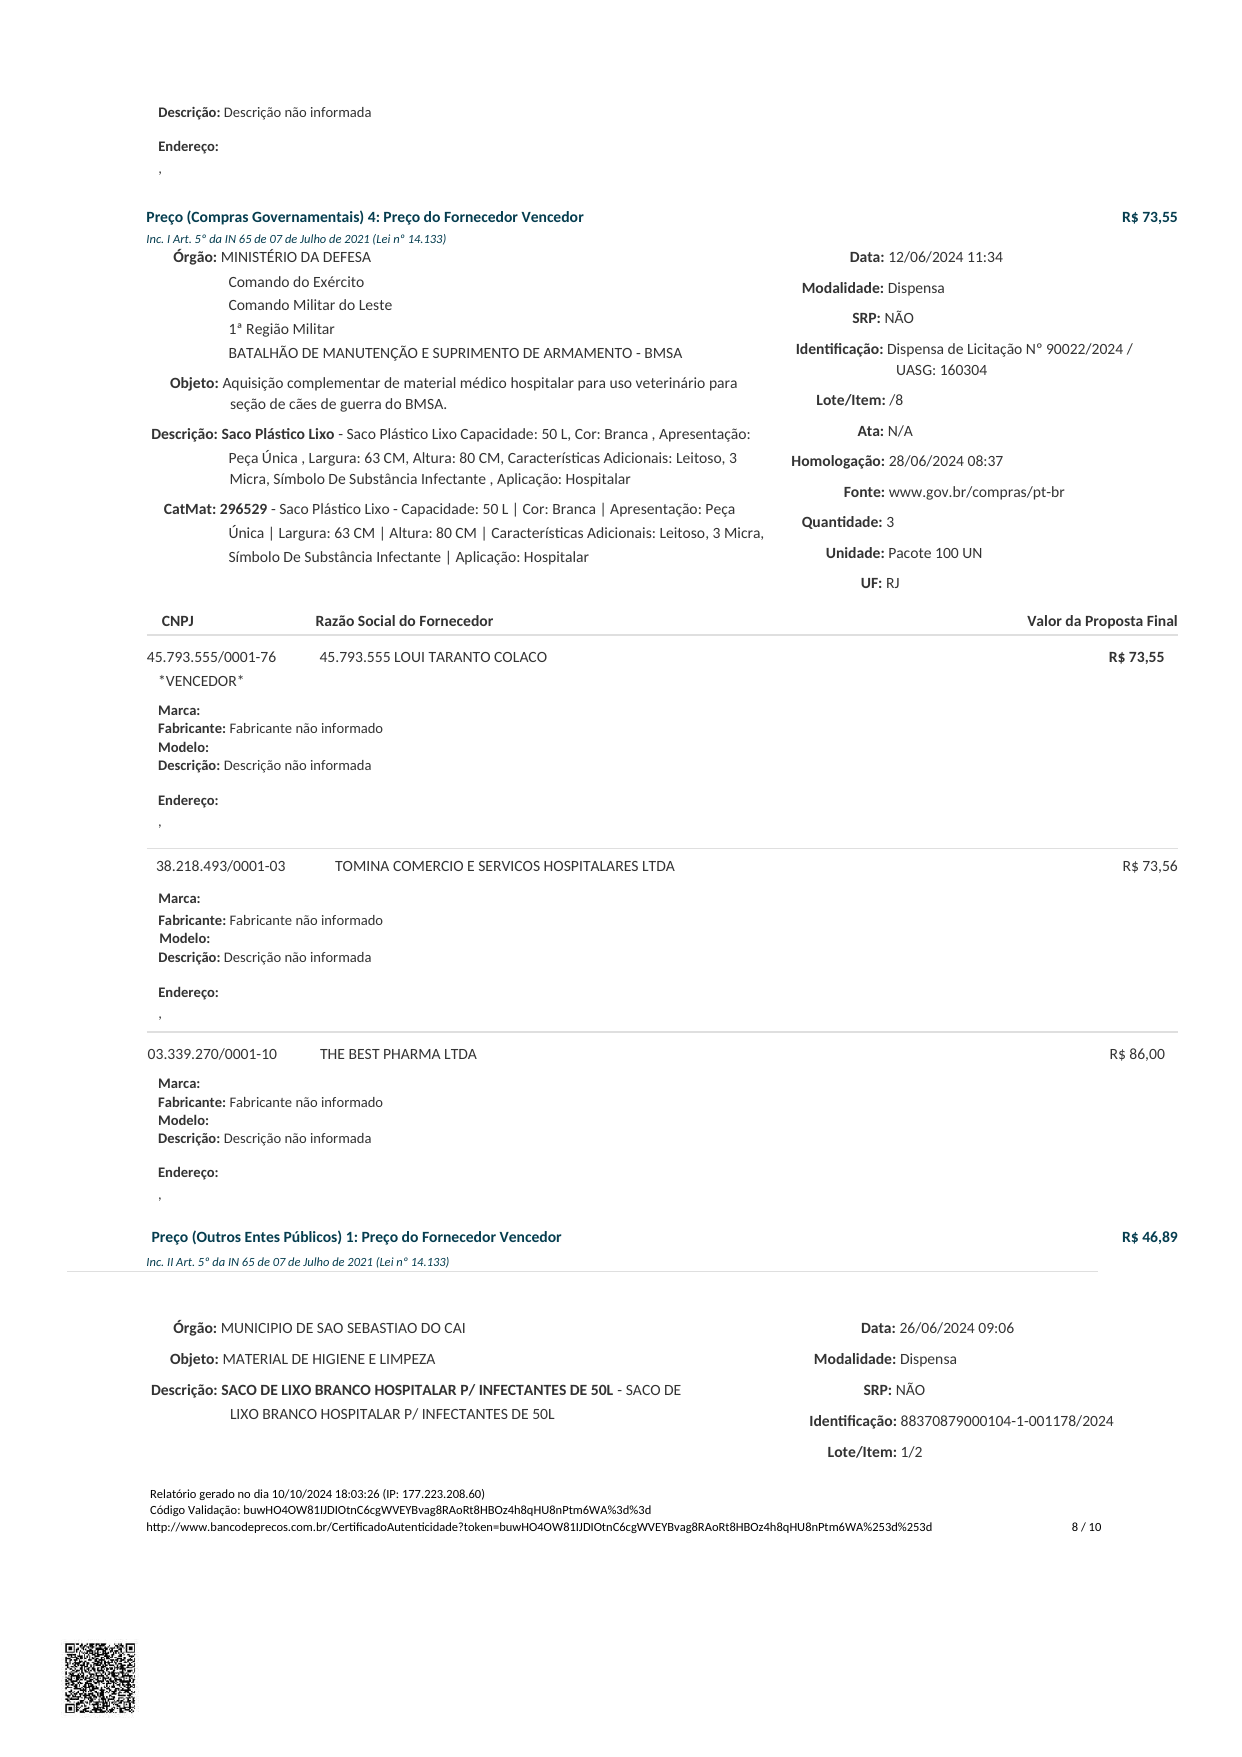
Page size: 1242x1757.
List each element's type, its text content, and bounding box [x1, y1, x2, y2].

text CatMat: 296529 - Saco Plástico Lixo - Capacidade: 50 L | Cor: Branca | Apresentação: Peça [164, 499, 772, 518]
text Comando Militar do Leste [228, 296, 772, 314]
table_header R$ 73,55 [1109, 636, 1178, 848]
text 1ª Região Militar [228, 319, 772, 338]
subtitle Preço (Outros Entes Públicos) 1: Preço do Fornecedor Vencedor R$ 46,89 [67, 1220, 1179, 1248]
text Data: 12/06/2024 11:34 [849, 248, 1137, 267]
text Fonte: www.gov.br/compras/pt-br [843, 482, 1137, 501]
text Símbolo De Substância Infectante | Aplicação: Hospitalar [228, 547, 772, 566]
text Comando do Exército [228, 272, 772, 291]
table_header 45.793.555/0001-76 45.793.555 LOUI TARANTO COLACO *VENCEDOR* Marca: Fabricante: Fabricante não informado Modelo: Descrição: Descrição não informada Endereço: , [147, 636, 791, 848]
text Fabricante: Fabricante não informado Modelo: [158, 911, 389, 947]
text Inc. I Art. 5º da IN 65 de 07 de Julho de 2021 (Lei nº 14.133) [146, 231, 1178, 246]
text Objeto: Aquisição complementar de material médico hospitalar para uso veterinário para seção de cães de guerra do BMSA. [170, 373, 772, 413]
text Órgão: MINISTÉRIO DA DEFESA [173, 248, 772, 267]
table_header Órgão: MUNICIPIO DE SAO SEBASTIAO DO CAI Objeto: MATERIAL DE HIGIENE E LIMPEZA Descrição: SACO DE LIXO BRANCO HOSPITALAR P/ INFECTANTES DE 50L - SACO DE LIXO BRANCO HOSPITALAR P/ INFECTANTES DE 50L [151, 1318, 791, 1486]
text 38.218.493/0001-03 TOMINA COMERCIO E SERVICOS HOSPITALARES LTDA R$ 73,56 [67, 849, 1178, 877]
text Unidade: Pacote 100 UN [826, 543, 1137, 562]
subtitle Preço (Compras Governamentais) 4: Preço do Fornecedor Vencedor R$ 73,55 [146, 207, 1179, 226]
table_header [791, 636, 1108, 848]
text , [158, 159, 389, 177]
text , [158, 1005, 389, 1023]
text Quantidade: 3 [802, 512, 1137, 532]
text Endereço: [158, 138, 1178, 156]
text Descrição: Descrição não informada [158, 948, 389, 966]
text Descrição: Descrição não informada [158, 103, 389, 121]
text BATALHÃO DE MANUTENÇÃO E SUPRIMENTO DE ARMAMENTO - BMSA [228, 343, 772, 362]
text CNPJ Razão Social do Fornecedor Valor da Proposta Final [67, 604, 1178, 632]
text Inc. II Art. 5º da IN 65 de 07 de Julho de 2021 (Lei nº 14.133) [146, 1254, 1178, 1269]
table_header [791, 1033, 1108, 1220]
text Ata: N/A [857, 421, 1137, 440]
text Marca: [158, 889, 1178, 907]
table_header Data: 26/06/2024 09:06 Modalidade: Dispensa SRP: NÃO Identificação: 88370879000104-1-001178/2024 Lote/Item: 1/2 [791, 1318, 1114, 1486]
table_header [701, 1033, 791, 1220]
table_header R$ 86,00 [1109, 1033, 1178, 1220]
text Descrição: Saco Plástico Lixo - Saco Plástico Lixo Capacidade: 50 L, Cor: Branca , Apresentação: [151, 424, 772, 443]
text Peça Única , Largura: 63 CM, Altura: 80 CM, Características Adicionais: Leitoso, 3 Micra, Símbolo De Substância Infectante , Aplicação: Hospitalar [228, 448, 772, 488]
text Lote/Item: /8 [816, 390, 1137, 409]
text Homologação: 28/06/2024 08:37 [791, 451, 1137, 471]
text Modalidade: Dispensa [802, 278, 1137, 297]
text Única | Largura: 63 CM | Altura: 80 CM | Características Adicionais: Leitoso, 3 Micra, [228, 523, 772, 543]
text UF: RJ [861, 574, 1137, 593]
table_header 03.339.270/0001-10 THE BEST PHARMA LTDA Marca: Fabricante: Fabricante não informado Modelo: Descrição: Descrição não informada Endereço: , [147, 1033, 701, 1220]
text SRP: NÃO [852, 309, 1137, 328]
text Endereço: [158, 983, 1178, 1001]
text Identificação: Dispensa de Licitação Nº 90022/2024 / UASG: 160304 [796, 339, 1137, 379]
